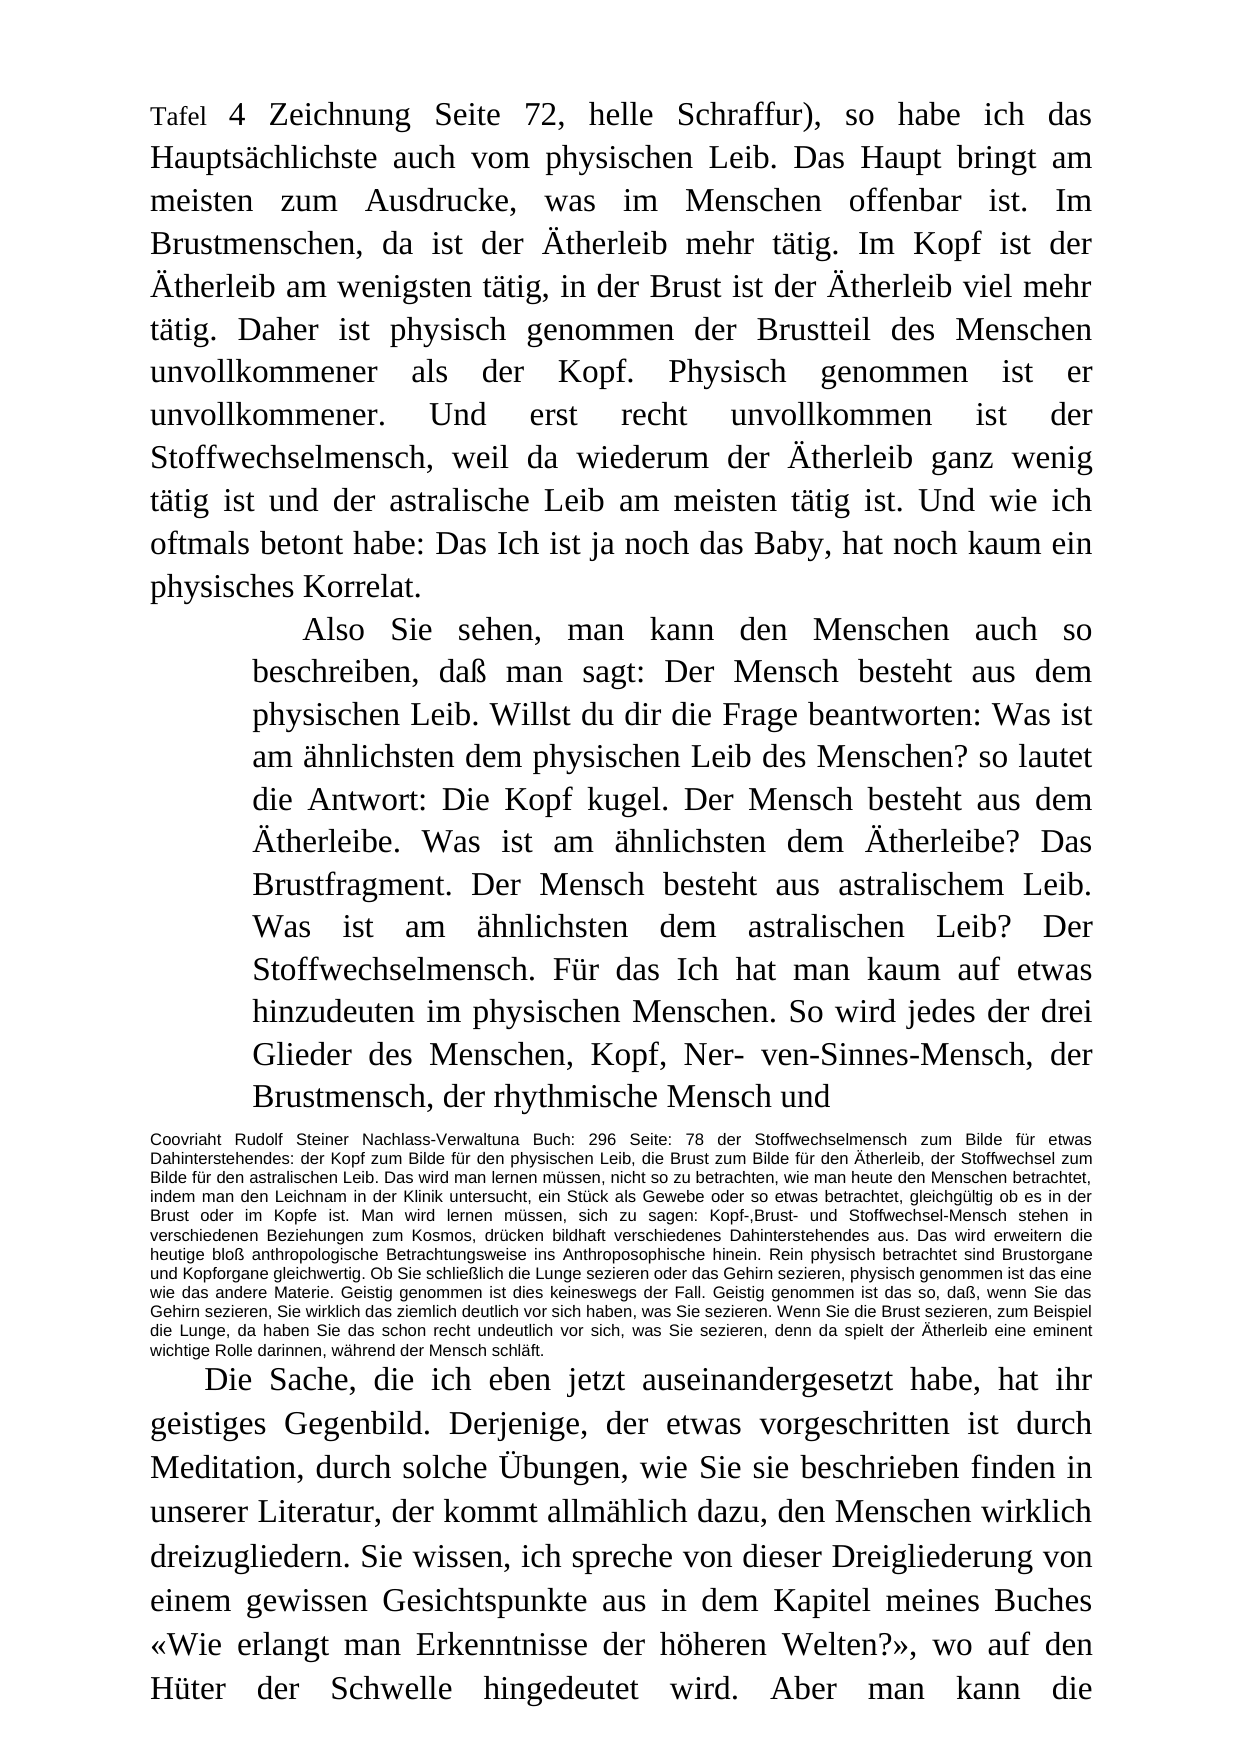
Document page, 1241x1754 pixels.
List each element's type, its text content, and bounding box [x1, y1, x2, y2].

text Die Sache, die ich eben jetzt auseinandergesetzt habe, hat ihr geistiges Gegenbild. Derjenige, der etwas vorgeschritten ist durch Meditation, durch solche Übungen, wie Sie sie beschrieben finden in unserer Literatur, der kommt allmählich dazu, den Menschen wirklich dreizugliedern. Sie wissen, ich spreche von dieser Dreigliederung von einem gewissen Gesichtspunkte aus in dem Kapitel meines Buches «Wie erlangt man Erkenntnisse der höheren Welten?», wo auf den Hüter der Schwelle hingedeutet wird. Aber man kann die [150, 1359, 1093, 1706]
text Also Sie sehen, man kann den Menschen auch so beschreiben, daß man sagt: Der Mensch besteht aus dem physischen Leib. Willst du dir die Frage beantworten: Was ist am ähnlichsten dem physischen Leib des Menschen? so lautet die Antwort: Die Kopf kugel. Der Mensch besteht aus dem Ätherleibe. Was ist am ähnlichsten dem Ätherleibe? Das Brustfragment. Der Mensch besteht aus astralischem Leib. Was ist am ähnlichsten dem astralischen Leib? Der Stoffwechselmensch. Für das Ich hat man kaum auf etwas hinzudeuten im physischen Menschen. So wird jedes der drei Glieder des Menschen, Kopf, Ner- ven-Sinnes-Mensch, der Brustmensch, der rhythmische Mensch und [252, 609, 1093, 1115]
text Tafel 4 Zeichnung Seite 72, helle Schraffur), so habe ich das Hauptsächlichste auch vom physischen Leib. Das Haupt bringt am meisten zum Ausdrucke, was im Menschen offenbar ist. Im Brustmenschen, da ist der Ätherleib mehr tätig. Im Kopf ist der Ätherleib am wenigsten tätig, in der Brust ist der Ätherleib viel mehr tätig. Daher ist physisch genommen der Brustteil des Menschen unvollkommener als der Kopf. Physisch genommen ist er unvollkommener. Und erst recht unvollkommen ist der Stoffwechselmensch, weil da wiederum der Ätherleib ganz wenig tätig ist und der astralische Leib am meisten tätig ist. Und wie ich oftmals betont habe: Das Ich ist ja noch das Baby, hat noch kaum ein physisches Korrelat. [150, 94, 1093, 604]
text Coovriaht Rudolf Steiner Nachlass-Verwaltuna Buch: 296 Seite: 78 der Stoffwechselmensch zum Bilde für etwas Dahinterstehendes: der Kopf zum Bilde für den physischen Leib, die Brust zum Bilde für den Ätherleib, der Stoffwechsel zum Bilde für den astralischen Leib. Das wird man lernen müssen, nicht so zu betrachten, wie man heute den Menschen betrachtet, indem man den Leichnam in der Klinik untersucht, ein Stück als Gewebe oder so etwas betrachtet, gleichgültig ob es in der Brust oder im Kopfe ist. Man wird lernen müssen, sich zu sagen: Kopf-,Brust- und Stoffwechsel-Mensch stehen in verschiedenen Beziehungen zum Kosmos, drücken bildhaft verschiedenes Dahinterstehendes aus. Das wird erweitern die heutige bloß anthropologische Betrachtungsweise ins Anthroposophische hinein. Rein physisch betrachtet sind Brustorgane und Kopforgane gleichwertig. Ob Sie schließlich die Lunge sezieren oder das Gehirn sezieren, physisch genommen ist das eine wie das andere Materie. Geistig genommen ist dies keineswegs der Fall. Geistig genommen ist das so, daß, wenn Sie das Gehirn sezieren, Sie wirklich das ziemlich deutlich vor sich haben, was Sie sezieren. Wenn Sie die Brust sezieren, zum Beispiel die Lunge, da haben Sie das schon recht undeutlich vor sich, was Sie sezieren, denn da spielt der Ätherleib eine eminent wichtige Rolle darinnen, während der Mensch schläft. [150, 1129, 1093, 1359]
